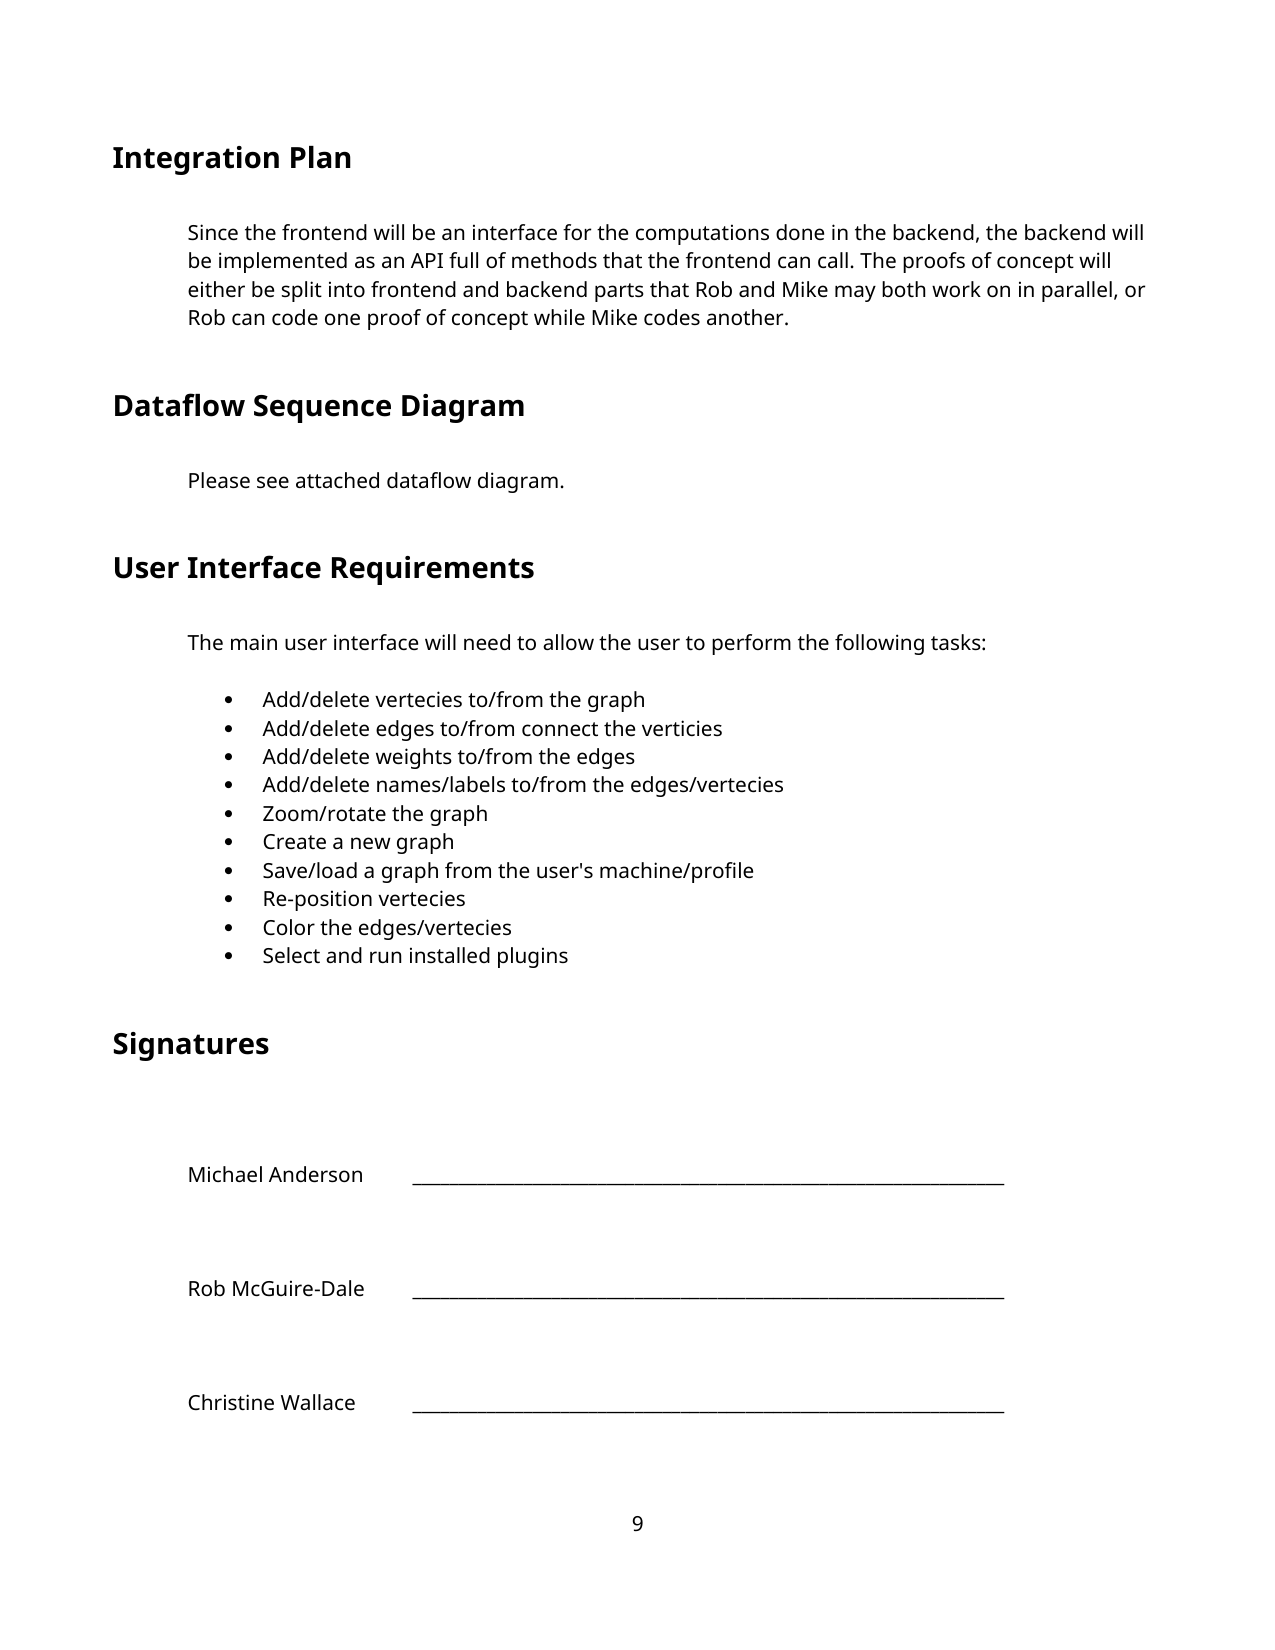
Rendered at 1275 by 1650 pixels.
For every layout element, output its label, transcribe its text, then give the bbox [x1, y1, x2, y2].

subtitle Signatures [37, 995, 1162, 1063]
list Create a new graph [225, 827, 1162, 856]
list Re-position vertecies [225, 884, 1162, 913]
list Add/delete vertecies to/from the graph [225, 685, 1162, 714]
list Add/delete edges to/from connect the verticies [225, 714, 1162, 742]
text Rob McGuire-Dale ________________________________________________________________ [187, 1274, 1162, 1303]
list Add/delete weights to/from the edges [225, 742, 1162, 771]
subtitle User Interface Requirements [112, 548, 1162, 587]
subtitle Dataflow Sequence Diagram [112, 385, 1162, 425]
list Add/delete names/labels to/from the edges/vertecies [225, 771, 1162, 799]
text Christine Wallace ________________________________________________________________ [187, 1388, 1162, 1445]
list Zoom/rotate the graph [225, 799, 1162, 827]
text The main user interface will need to allow the user to perform the following tasks: [187, 628, 1162, 657]
list Color the edges/vertecies [225, 913, 1162, 941]
list Save/load a graph from the user's machine/profile [225, 856, 1162, 884]
list Select and run installed plugins [225, 941, 1162, 970]
text Since the frontend will be an interface for the computations done in the backend, the backend will be implemented as an API full of methods that the frontend can call. The proofs of concept will either be split into frontend and backend parts that Rob and Mike may both work on in parallel, or Rob can code one proof of concept while Mike codes another. [187, 218, 1162, 360]
subtitle Integration Plan [112, 137, 1162, 177]
text Michael Anderson ________________________________________________________________ [187, 1161, 1162, 1189]
text Please see attached dataflow diagram. [187, 466, 1162, 494]
